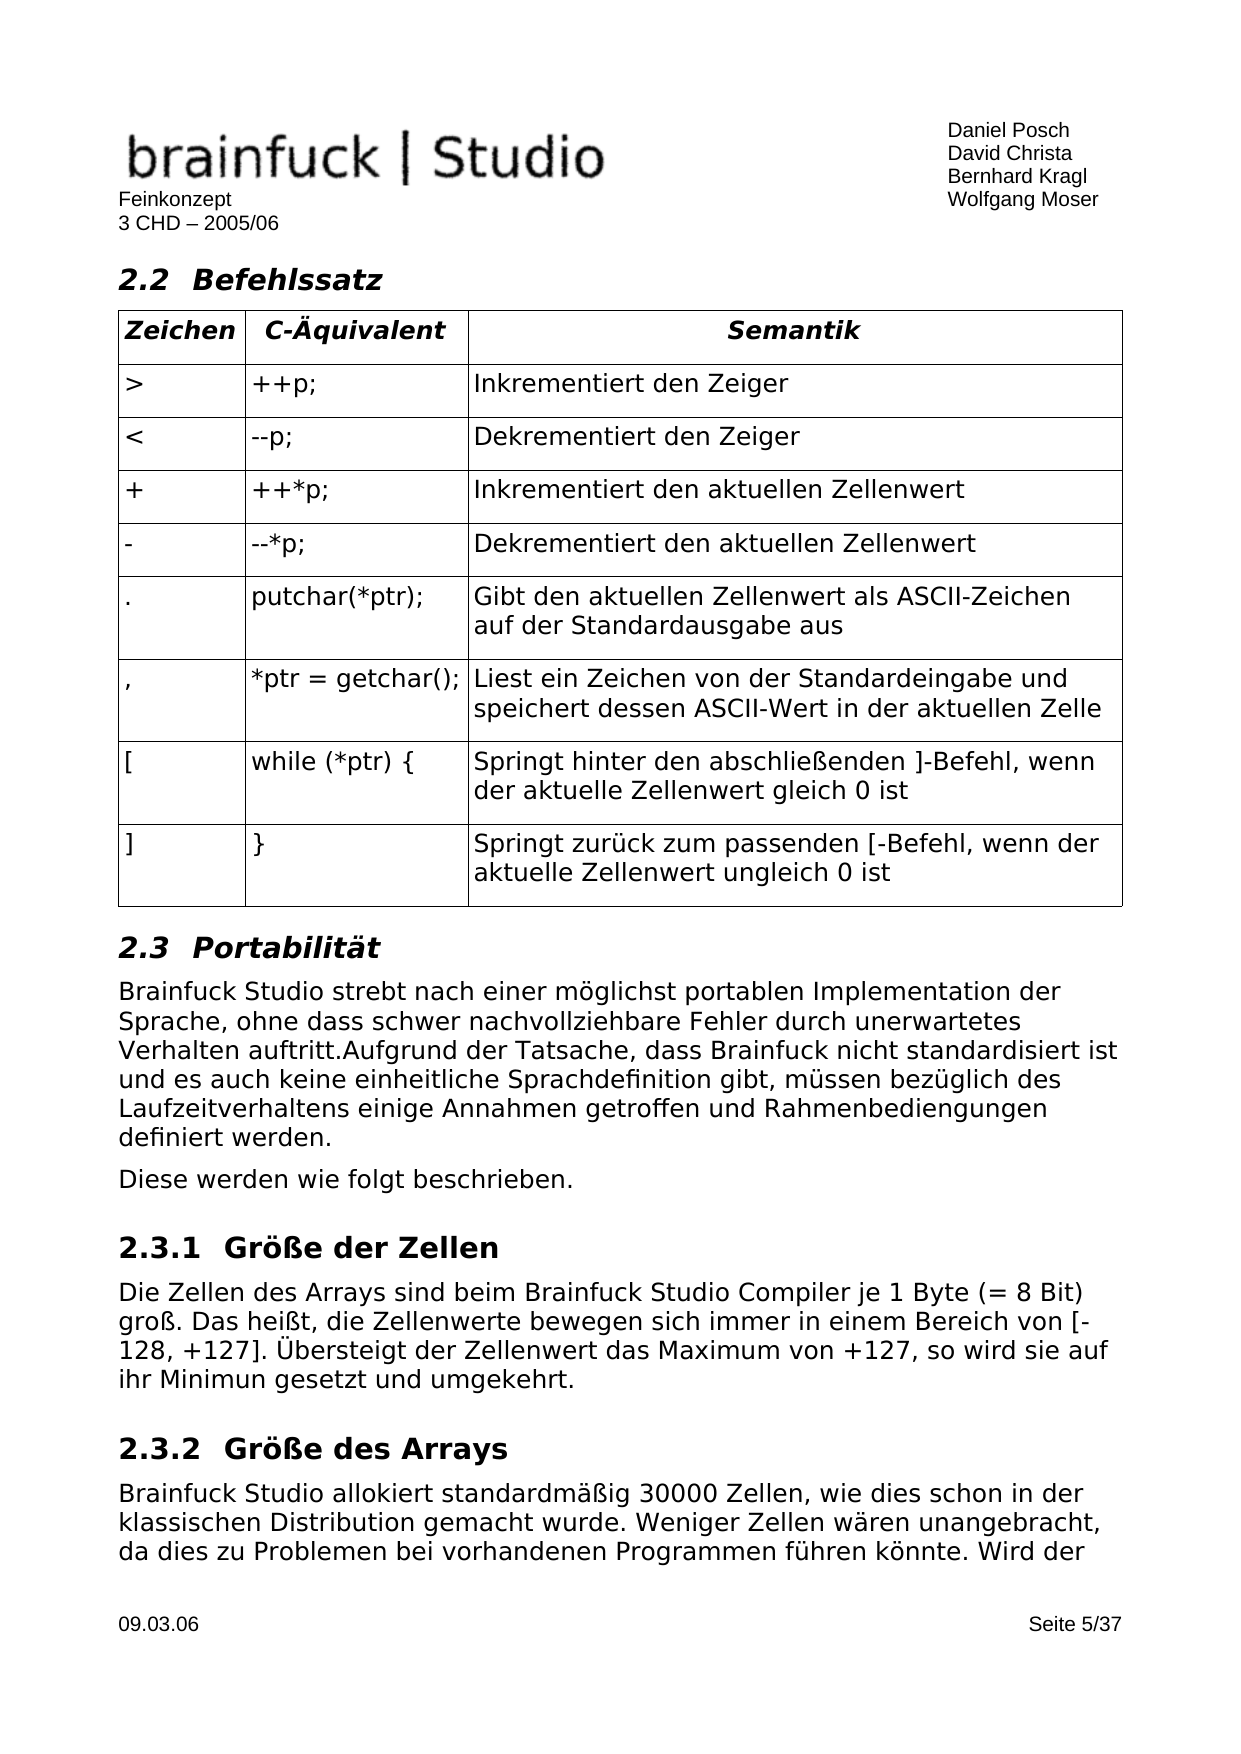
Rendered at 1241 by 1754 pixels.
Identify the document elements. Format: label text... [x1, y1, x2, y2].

table_header Zeichen [119, 311, 245, 363]
text Brainfuck Studio allokiert standardmäßig 30000 Zellen, wie dies schon in der klassischen Distribution gemacht wurde. Weniger Zellen wären unangebracht, da dies zu Problemen bei vorhandenen Programmen führen könnte. Wird der [118, 1479, 1122, 1566]
table_cell Dekrementiert den aktuellen Zellenwert [469, 524, 1122, 576]
table_cell Liest ein Zeichen von der Standardeingabe und speichert dessen ASCII-Wert in der aktuellen Zelle [469, 660, 1122, 741]
table_cell - [119, 524, 245, 576]
text Diese werden wie folgt beschrieben. [118, 1165, 1122, 1194]
table_cell ++*p; [246, 471, 468, 523]
table_cell *ptr = getchar(); [246, 660, 468, 741]
text Die Zellen des Arrays sind beim Brainfuck Studio Compiler je 1 Byte (= 8 Bit) groß. Das heißt, die Zellenwerte bewegen sich immer in einem Bereich von [-128, +127]. Übersteigt der Zellenwert das Maximum von +127, so wird sie auf ihr Minimun gesetzt und umgekehrt. [118, 1278, 1122, 1395]
table_cell Inkrementiert den aktuellen Zellenwert [469, 471, 1122, 523]
table_cell --*p; [246, 524, 468, 576]
table_header C-Äquivalent [246, 311, 468, 363]
table_cell . [119, 577, 245, 659]
table_cell Dekrementiert den Zeiger [469, 418, 1122, 470]
subtitle Portabilität [118, 931, 1122, 965]
table_cell < [119, 418, 245, 470]
subtitle Größe des Arrays [118, 1432, 1122, 1466]
table_cell Springt zurück zum passenden [-Befehl, wenn der aktuelle Zellenwert ungleich 0 ist [469, 825, 1122, 906]
table_cell } [246, 825, 468, 906]
subtitle Größe der Zellen [118, 1232, 1122, 1266]
table_cell , [119, 660, 245, 741]
table_cell [ [119, 742, 245, 823]
table_cell while (*ptr) { [246, 742, 468, 823]
table_cell > [119, 365, 245, 417]
table_header Semantik [469, 311, 1122, 363]
picture [118, 118, 609, 187]
table_cell ++p; [246, 365, 468, 417]
table_cell + [119, 471, 245, 523]
table_cell Gibt den aktuellen Zellenwert als ASCII-Zeichen auf der Standardausgabe aus [469, 577, 1122, 659]
table_cell putchar(*ptr); [246, 577, 468, 659]
subtitle Befehlssatz [118, 264, 1122, 298]
text Brainfuck Studio strebt nach einer möglichst portablen Implementation der Sprache, ohne dass schwer nachvollziehbare Fehler durch unerwartetes Verhalten auftritt.Aufgrund der Tatsache, dass Brainfuck nicht standardisiert ist und es auch keine einheitliche Sprachdefinition gibt, müssen bezüglich des Laufzeitverhaltens einige Annahmen getroffen und Rahmenbediengungen definiert werden. [118, 977, 1122, 1152]
table_cell ] [119, 825, 245, 906]
table_cell --p; [246, 418, 468, 470]
table_cell Springt hinter den abschließenden ]-Befehl, wenn der aktuelle Zellenwert gleich 0 ist [469, 742, 1122, 823]
table_cell Inkrementiert den Zeiger [469, 365, 1122, 417]
